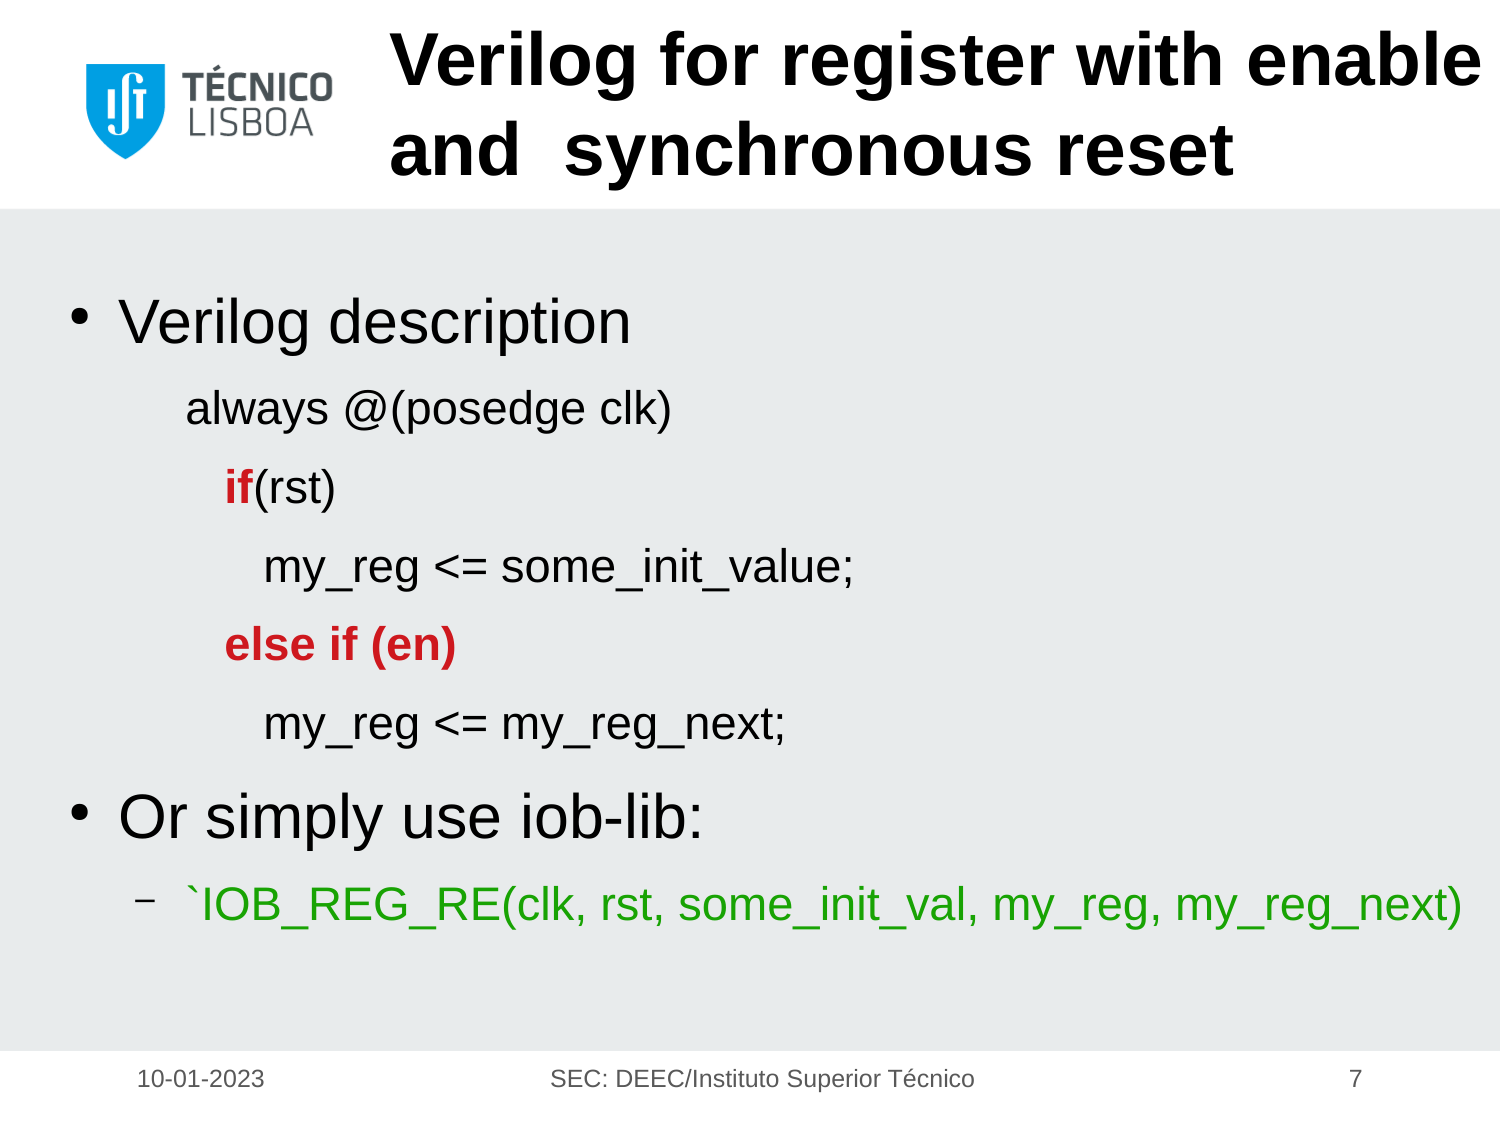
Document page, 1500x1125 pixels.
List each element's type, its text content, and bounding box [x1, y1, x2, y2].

title Verilog for register with enable and synchronous reset [374, 28, 1500, 172]
list Verilog description always @(posedge clk) if(rst) my_reg <= some_init_value; else if (en) my_reg <= my_reg_next; Or simply use iob-lib: `IOB_REG_RE(clk, rst, some_init_val, my_reg, my_reg_next) [52, 280, 1465, 942]
picture [0, 0, 1500, 1125]
